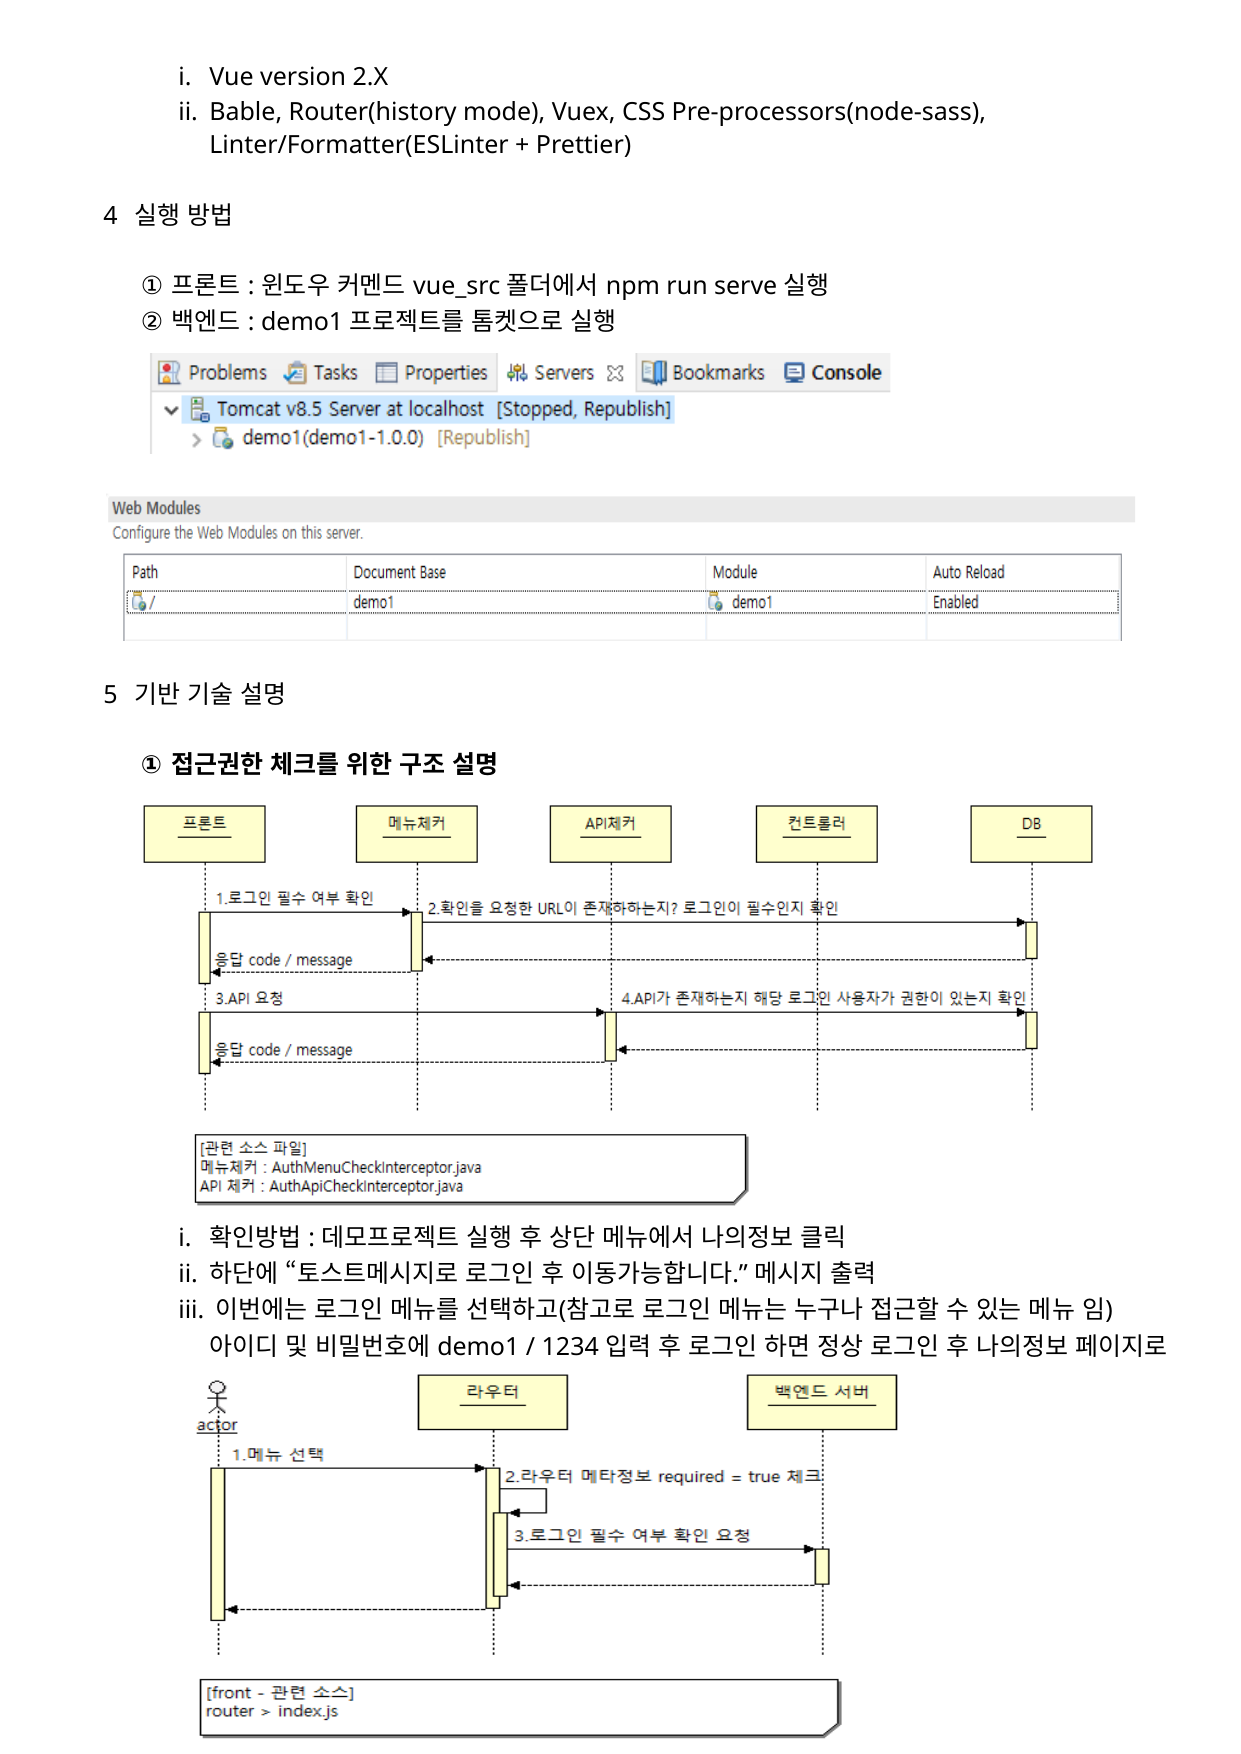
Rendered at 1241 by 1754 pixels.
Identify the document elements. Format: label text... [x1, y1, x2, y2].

list 백엔드 : demo1 프로젝트를 톰켓으로 실행 [134, 302, 1181, 338]
picture [134, 793, 1106, 1218]
list 접근권한 체크를 위한 구조 설명 [134, 745, 1181, 781]
list 실행 방법 [97, 195, 1181, 232]
list 하단에 “토스트메시지로 로그인 후 이동가능합니다.” 메시지 출력 [172, 1253, 1181, 1290]
picture [149, 353, 891, 454]
picture [176, 1366, 911, 1754]
picture [105, 487, 1135, 641]
list 기반 기술 설명 [97, 674, 1181, 711]
list 프론트 : 윈도우 커멘드 vue_src 폴더에서 npm run serve 실행 [134, 266, 1181, 302]
list 이번에는 로그인 메뉴를 선택하고(참고로 로그인 메뉴는 누구나 접근할 수 있는 메뉴 임) 아이디 및 비밀번호에 demo1 / 1234 입력 후 로그인 하면 정상 로그인 후 나의정보 페이지로 [172, 1290, 1181, 1362]
list Vue version 2.X [172, 59, 1181, 93]
list 확인방법 : 데모프로젝트 실행 후 상단 메뉴에서 나의정보 클릭 [172, 781, 1181, 1253]
list Bable, Router(history mode), Vuex, CSS Pre-processors(node-sass), Linter/Formatter(ESLinter + Prettier) [172, 93, 1181, 161]
